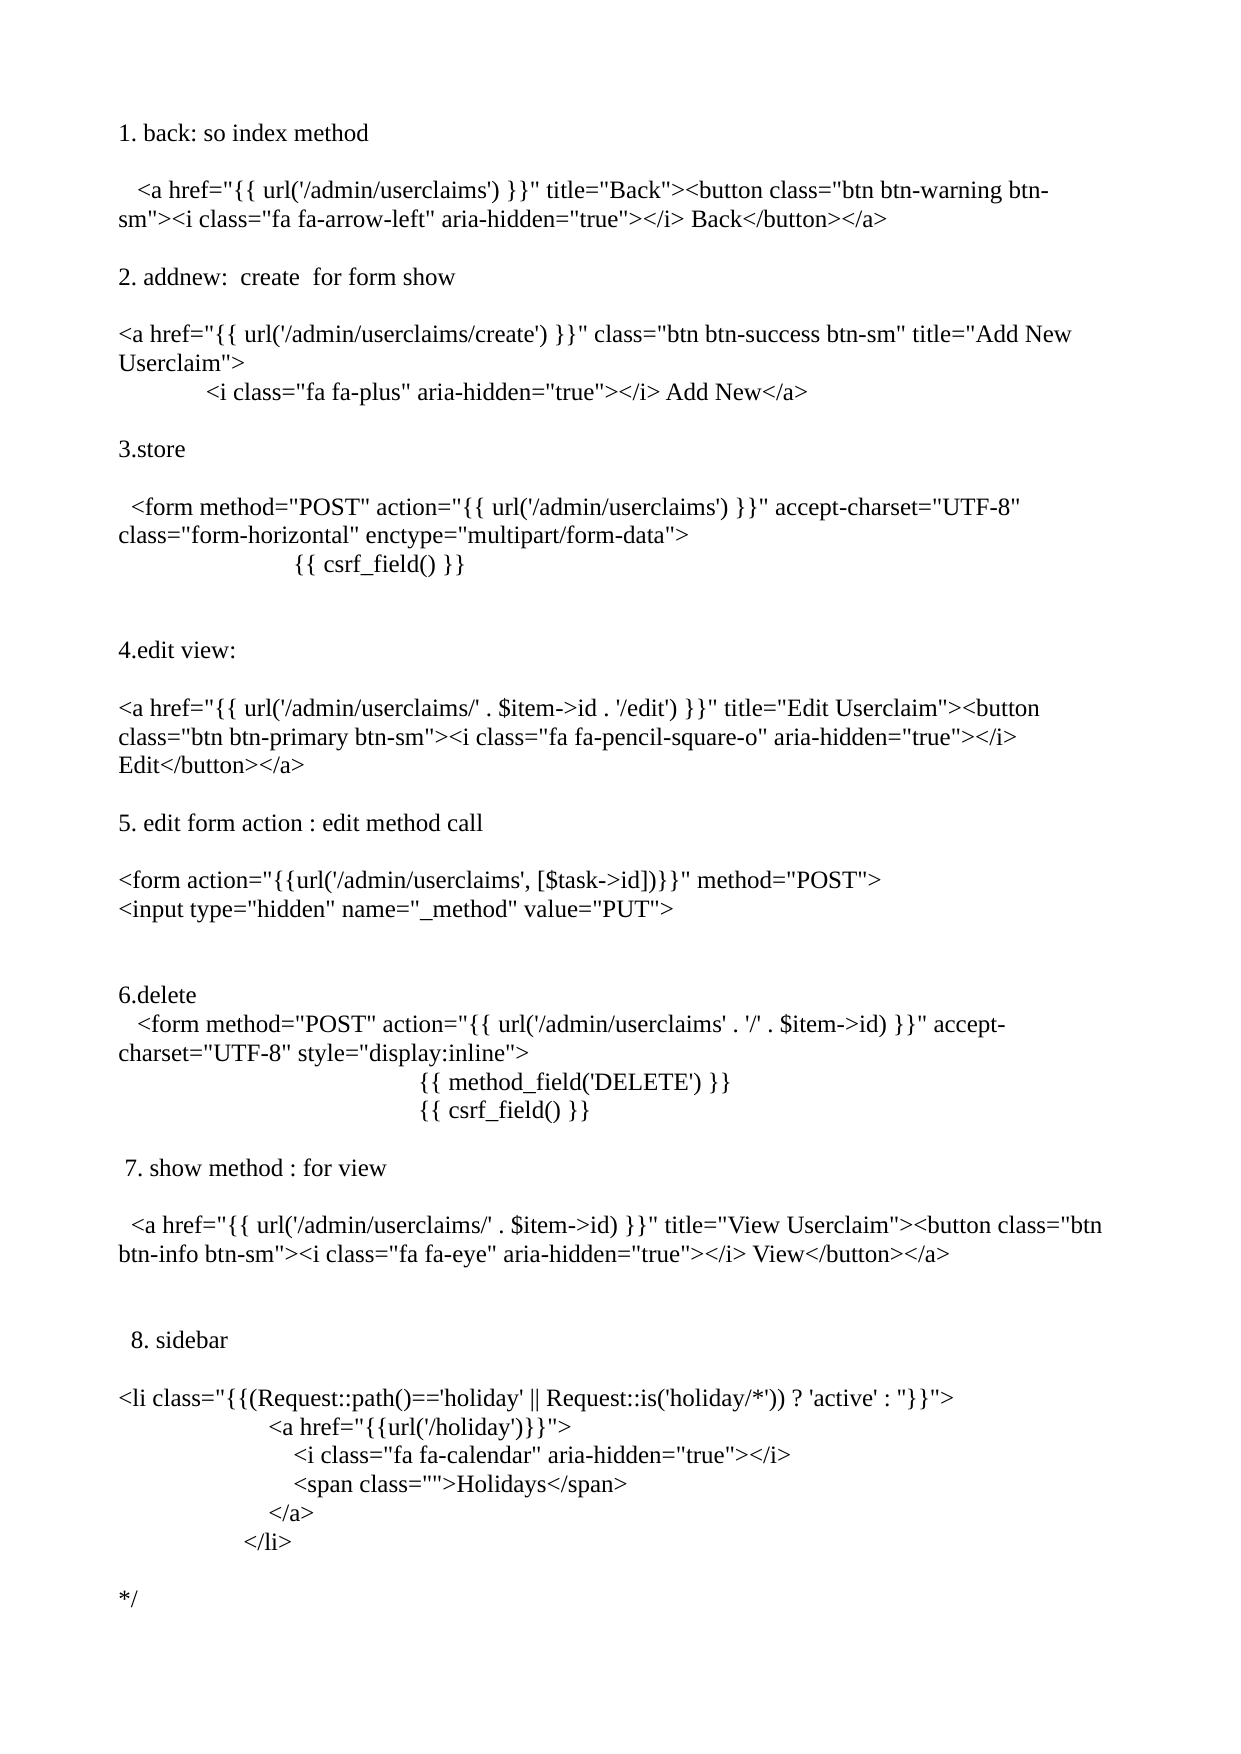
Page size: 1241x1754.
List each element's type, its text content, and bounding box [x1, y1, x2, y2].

text 5. edit form action : edit method call [118, 808, 1122, 837]
text 8. sidebar [118, 1326, 1122, 1354]
text {{ csrf_field() }} [118, 549, 1122, 578]
text 6.delete [118, 981, 1122, 1009]
text <li class="{{(Request::path()=='holiday' || Request::is('holiday/*')) ? 'active' : ''}}"> [118, 1383, 1122, 1412]
text </a> [118, 1498, 1122, 1527]
text */ [118, 1584, 1122, 1613]
text <form action="{{url('/admin/userclaims', [$task->id])}}" method="POST"> [118, 866, 1122, 894]
text <a href="{{url('/holiday')}}"> [118, 1412, 1122, 1441]
text <input type="hidden" name="_method" value="PUT"> [118, 894, 1122, 923]
text <i class="fa fa-calendar" aria-hidden="true"></i> [118, 1441, 1122, 1469]
text {{ method_field('DELETE') }} [118, 1067, 1122, 1096]
text 4.edit view: [118, 636, 1122, 664]
text <a href="{{ url('/admin/userclaims/create') }}" class="btn btn-success btn-sm" title="Add New Userclaim"> [118, 319, 1122, 377]
text <i class="fa fa-plus" aria-hidden="true"></i> Add New</a> [118, 377, 1122, 406]
text <form method="POST" action="{{ url('/admin/userclaims' . '/' . $item->id) }}" accept-charset="UTF-8" style="display:inline"> [118, 1009, 1122, 1067]
text <form method="POST" action="{{ url('/admin/userclaims') }}" accept-charset="UTF-8" class="form-horizontal" enctype="multipart/form-data"> [118, 492, 1122, 549]
text 1. back: so index method [118, 118, 1122, 147]
text {{ csrf_field() }} [118, 1096, 1122, 1124]
text 3.store [118, 434, 1122, 463]
text 2. addnew: create for form show [118, 262, 1122, 291]
text 7. show method : for view [118, 1153, 1122, 1182]
text <a href="{{ url('/admin/userclaims') }}" title="Back"><button class="btn btn-warning btn-sm"><i class="fa fa-arrow-left" aria-hidden="true"></i> Back</button></a> [118, 176, 1122, 233]
text <span class="">Holidays</span> [118, 1469, 1122, 1498]
text <a href="{{ url('/admin/userclaims/' . $item->id) }}" title="View Userclaim"><button class="btn btn-info btn-sm"><i class="fa fa-eye" aria-hidden="true"></i> View</button></a> [118, 1211, 1122, 1268]
text <a href="{{ url('/admin/userclaims/' . $item->id . '/edit') }}" title="Edit Userclaim"><button class="btn btn-primary btn-sm"><i class="fa fa-pencil-square-o" aria-hidden="true"></i> Edit</button></a> [118, 693, 1122, 779]
text </li> [118, 1527, 1122, 1556]
